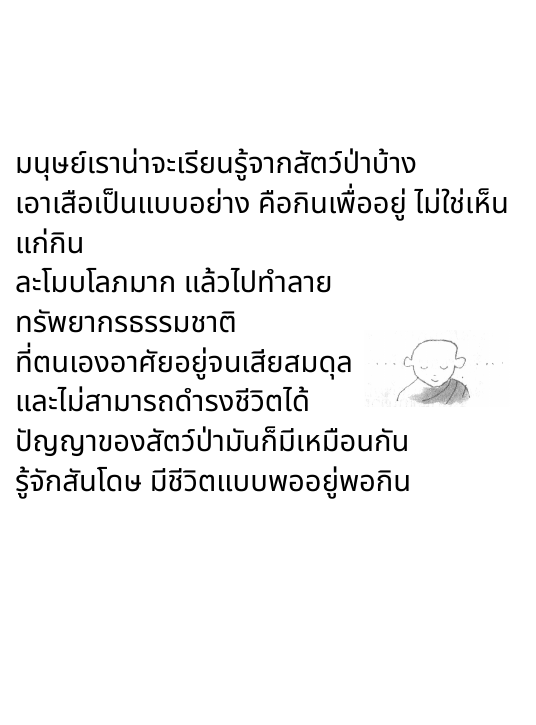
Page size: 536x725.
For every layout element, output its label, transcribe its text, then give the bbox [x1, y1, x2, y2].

text มนุษย์เราน่าจะเรียนรู้จากสัตว์ป่าบ้าง เอาเสือเป็นแบบอย่าง คือกินเพื่ออยู่ ไม่ใช่เห็นแก่กิน ละโมบโลภมาก แล้วไปทำลายทรัพยากรธรรมชาติ ที่ตนเองอาศัยอยู่จนเสียสมดุลและไม่สามารถดำรงชีวิตได้ ปัญญาของสัตว์ป่ามันก็มีเหมือนกัน รู้จักสันโดษ มีชีวิตแบบพออยู่พอกิน [15, 143, 521, 557]
